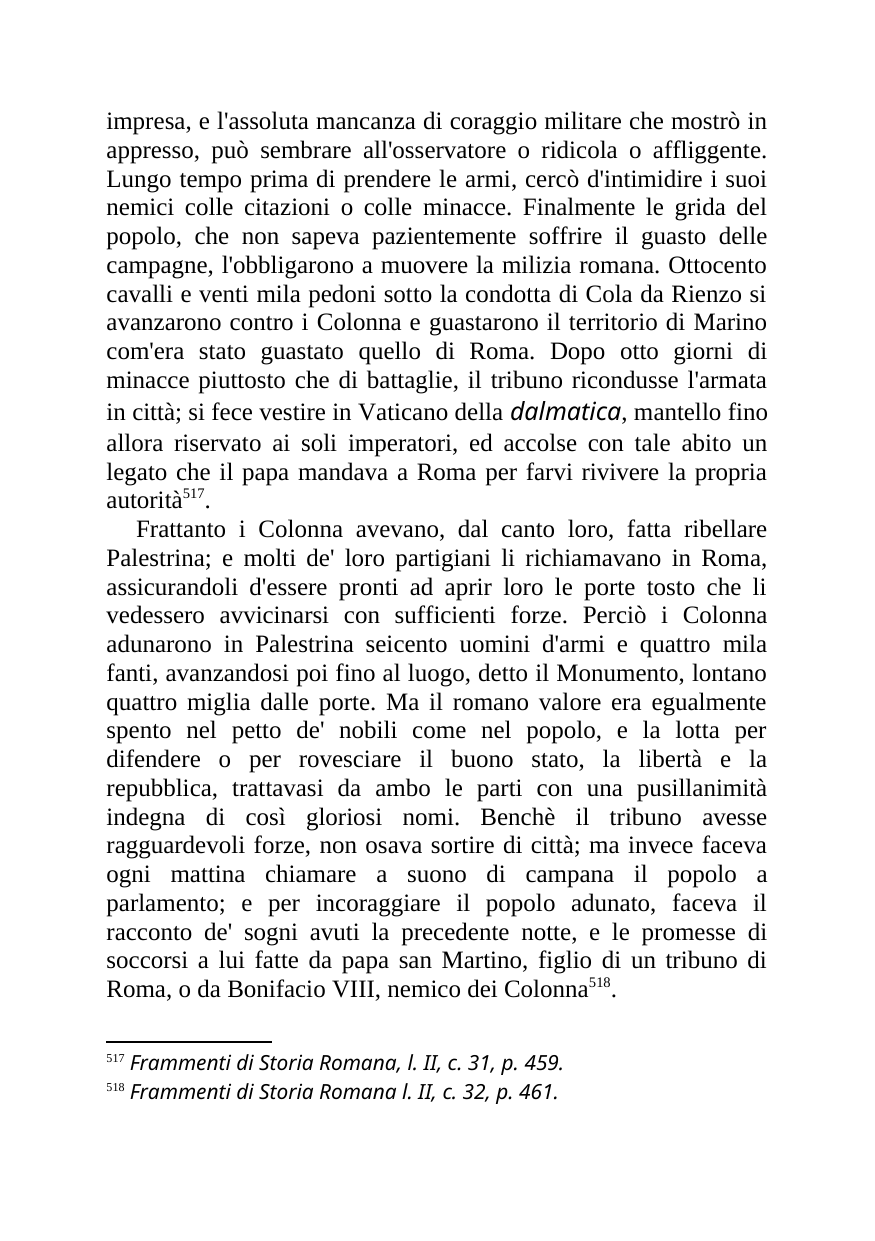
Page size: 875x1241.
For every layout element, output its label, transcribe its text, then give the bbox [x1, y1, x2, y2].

text impresa, e l'assoluta mancanza di coraggio militare che mostrò in appresso, può sembrare all'osservatore o ridicola o affliggente. Lungo tempo prima di prendere le armi, cercò d'intimidire i suoi nemici colle citazioni o colle minacce. Finalmente le grida del popolo, che non sapeva pazientemente soffrire il guasto delle campagne, l'obbligarono a muovere la milizia romana. Ottocento cavalli e venti mila pedoni sotto la condotta di Cola da Rienzo si avanzarono contro i Colonna e guastarono il territorio di Marino com'era stato guastato quello di Roma. Dopo otto giorni di minacce piuttosto che di battaglie, il tribuno ricondusse l'armata in città; si fece vestire in Vaticano della dalmatica, mantello fino allora riservato ai soli imperatori, ed accolse con tale abito un legato che il papa mandava a Roma per farvi rivivere la propria autorità. [106, 106, 768, 514]
text Frammenti di Storia Romana l. II, c. 32, p. 461. [106, 1077, 768, 1105]
text Frammenti di Storia Romana, l. II, c. 31, p. 459. [106, 1048, 768, 1077]
text Frattanto i Colonna avevano, dal canto loro, fatta ribellare Palestrina; e molti de' loro partigiani li richiamavano in Roma, assicurandoli d'essere pronti ad aprir loro le porte tosto che li vedessero avvicinarsi con sufficienti forze. Perciò i Colonna adunarono in Palestrina seicento uomini d'armi e quattro mila fanti, avanzandosi poi fino al luogo, detto il Monumento, lontano quattro miglia dalle porte. Ma il romano valore era egualmente spento nel petto de' nobili come nel popolo, e la lotta per difendere o per rovesciare il buono stato, la libertà e la repubblica, trattavasi da ambo le parti con una pusillanimità indegna di così gloriosi nomi. Benchè il tribuno avesse ragguardevoli forze, non osava sortire di città; ma invece faceva ogni mattina chiamare a suono di campana il popolo a parlamento; e per incoraggiare il popolo adunato, faceva il racconto de' sogni avuti la precedente notte, e le promesse di soccorsi a lui fatte da papa san Martino, figlio di un tribuno di Roma, o da Bonifacio VIII, nemico dei Colonna. [106, 514, 768, 1003]
